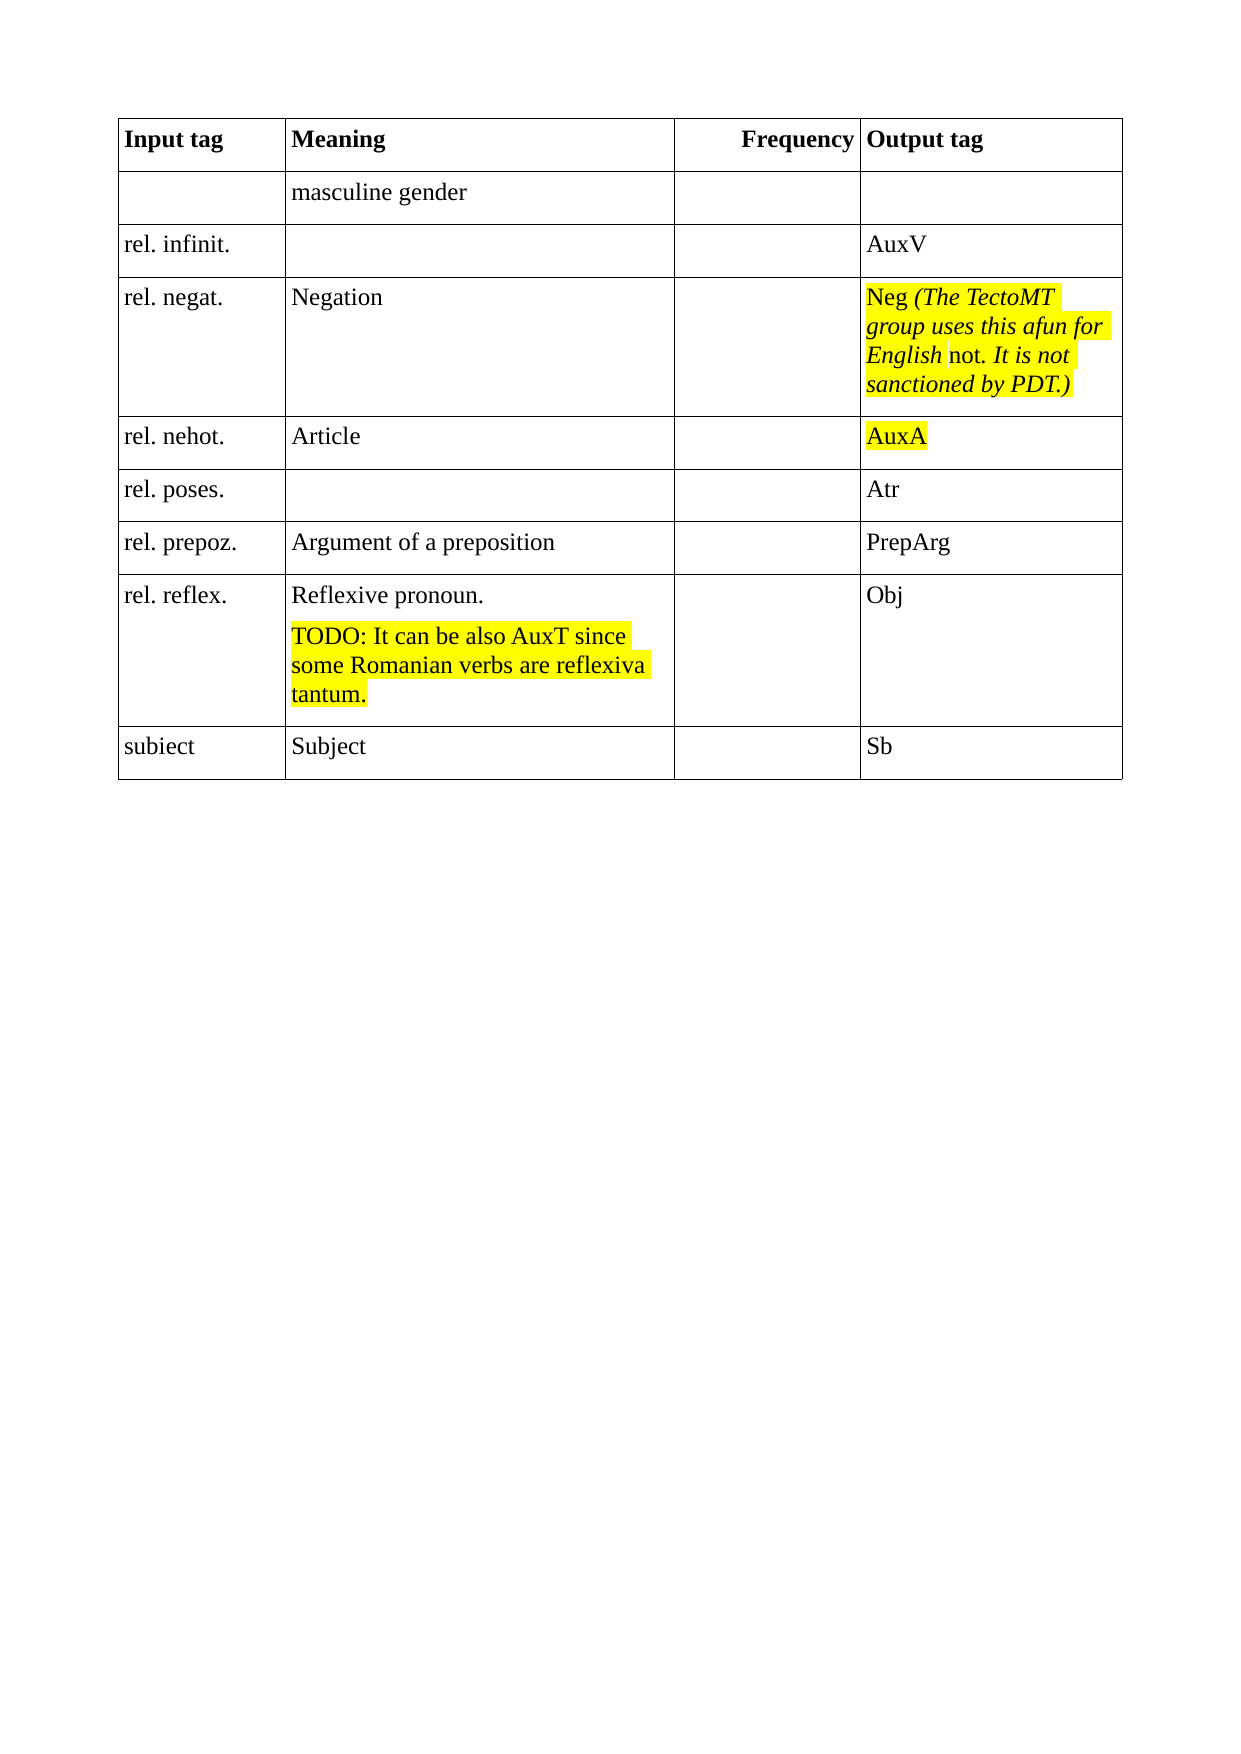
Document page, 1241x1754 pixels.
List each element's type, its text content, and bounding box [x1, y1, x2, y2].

table_header Output tag [861, 119, 1122, 171]
table_cell Reflexive pronoun. TODO: It can be also AuxT since some Romanian verbs are reflexiva tantum. [286, 575, 674, 726]
table_cell [675, 172, 860, 224]
table_cell rel. negat. [119, 278, 285, 416]
table_cell [675, 225, 860, 277]
table_cell Neg (The TectoMT group uses this afun for English not. It is not sanctioned by PDT.) [861, 278, 1122, 416]
table_cell [675, 575, 860, 726]
table_cell masculine gender [286, 172, 674, 224]
table_cell PrepArg [861, 522, 1122, 574]
table_cell Sb [861, 727, 1122, 778]
table_cell [675, 417, 860, 468]
table_header Frequency [675, 119, 860, 171]
table_cell Atr [861, 470, 1122, 521]
table_cell Obj [861, 575, 1122, 726]
table_cell [675, 470, 860, 521]
table_cell [286, 225, 674, 277]
table_cell rel. poses. [119, 470, 285, 521]
table_cell Argument of a preposition [286, 522, 674, 574]
table_cell [861, 172, 1122, 224]
table_cell rel. nehot. [119, 417, 285, 468]
table_cell Subject [286, 727, 674, 778]
table_header Meaning [286, 119, 674, 171]
table_cell AuxV [861, 225, 1122, 277]
table_cell AuxA [861, 417, 1122, 468]
table_cell [675, 278, 860, 416]
table_cell [675, 727, 860, 778]
table_cell [119, 172, 285, 224]
table_cell rel. infinit. [119, 225, 285, 277]
table_cell rel. prepoz. [119, 522, 285, 574]
table_cell Article [286, 417, 674, 468]
table_cell [675, 522, 860, 574]
table_cell subiect [119, 727, 285, 778]
table_cell rel. reflex. [119, 575, 285, 726]
table_header Input tag [119, 119, 285, 171]
table_cell [286, 470, 674, 521]
table_cell Negation [286, 278, 674, 416]
